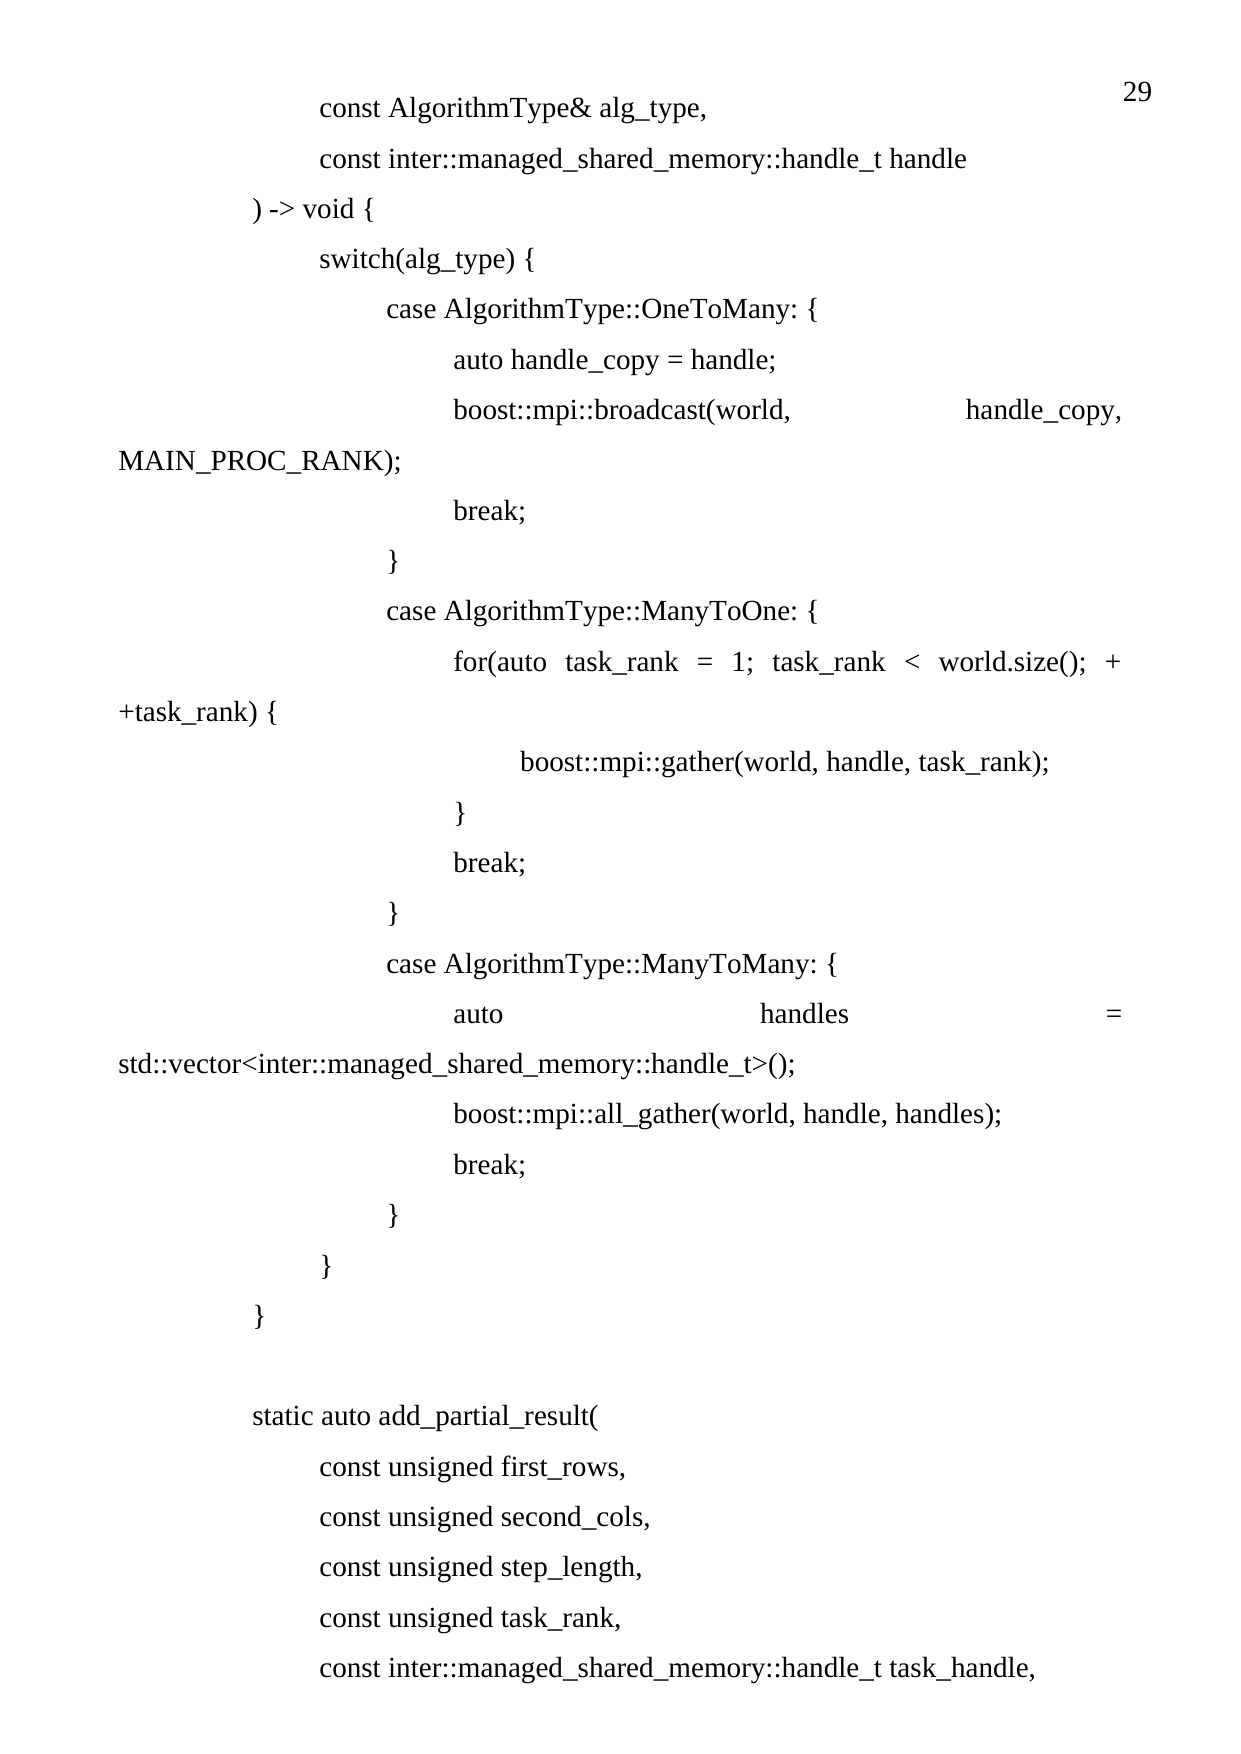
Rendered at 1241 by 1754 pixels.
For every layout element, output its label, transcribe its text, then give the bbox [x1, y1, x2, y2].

text } [118, 795, 1122, 828]
text case AlgorithmType::ManyToOne: { [118, 593, 1122, 627]
text case AlgorithmType::OneToMany: { [118, 292, 1122, 325]
text auto handle_copy = handle; [118, 342, 1122, 376]
text switch(alg_type) { [118, 241, 1122, 275]
text for(auto task_rank = 1; task_rank < world.size(); ++task_rank) { [118, 644, 1122, 728]
text ) -> void { [118, 191, 1122, 224]
text case AlgorithmType::ManyToMany: { [118, 946, 1122, 979]
text } [118, 1248, 1122, 1281]
text const inter::managed_shared_memory::handle_t task_handle, [118, 1650, 1122, 1684]
text const inter::managed_shared_memory::handle_t handle [118, 141, 1122, 174]
text auto handles = std::vector<inter::managed_shared_memory::handle_t>(); [118, 996, 1122, 1080]
text } [118, 1197, 1122, 1231]
text } [118, 543, 1122, 577]
text const AlgorithmType& alg_type, [118, 90, 1122, 124]
text boost::mpi::broadcast(world, handle_copy, MAIN_PROC_RANK); [118, 392, 1122, 476]
text const unsigned second_cols, [118, 1499, 1122, 1533]
text } [118, 1298, 1122, 1331]
text break; [118, 845, 1122, 879]
text static auto add_partial_result( [118, 1398, 1122, 1432]
text const unsigned step_length, [118, 1549, 1122, 1583]
text const unsigned task_rank, [118, 1600, 1122, 1633]
text break; [118, 1147, 1122, 1181]
text break; [118, 493, 1122, 526]
text const unsigned first_rows, [118, 1449, 1122, 1482]
text boost::mpi::all_gather(world, handle, handles); [118, 1097, 1122, 1130]
text } [118, 895, 1122, 929]
text boost::mpi::gather(world, handle, task_rank); [118, 744, 1122, 778]
